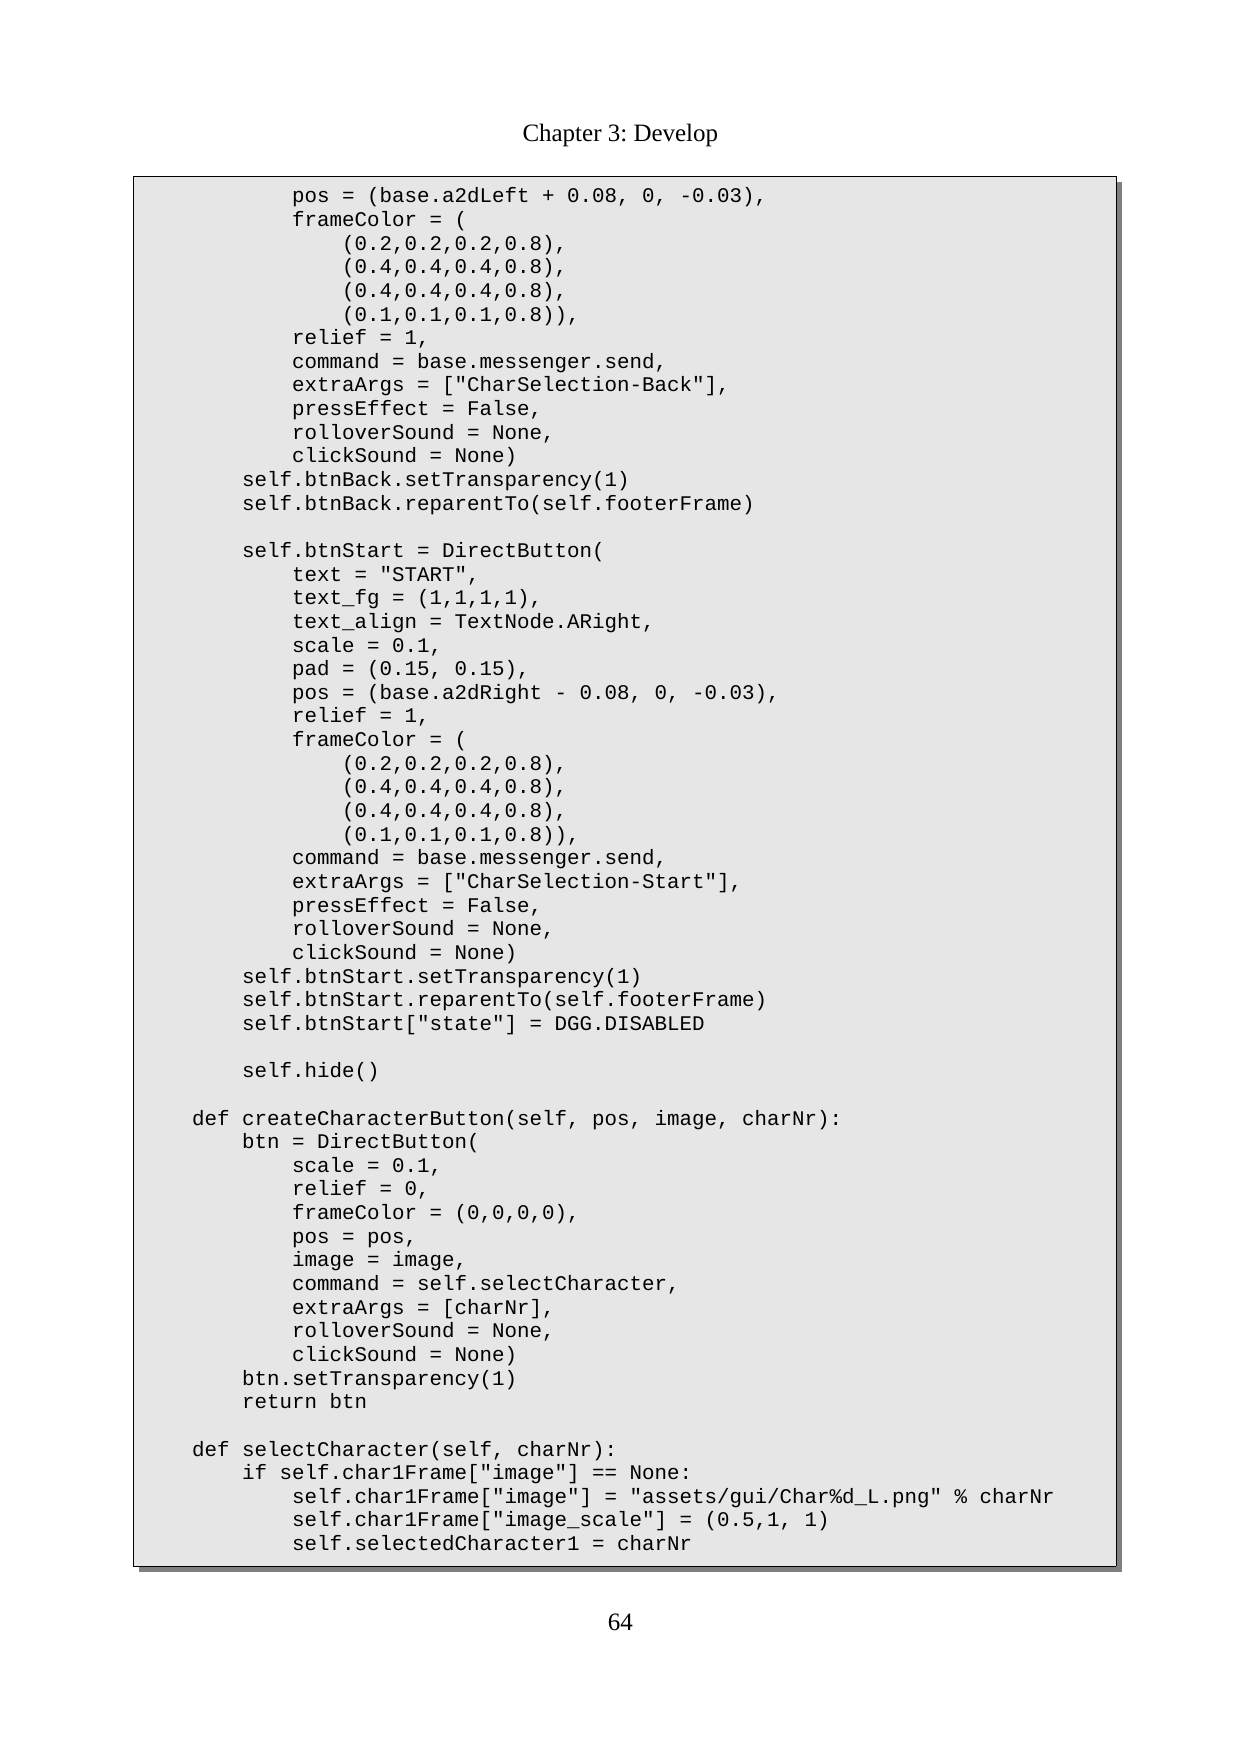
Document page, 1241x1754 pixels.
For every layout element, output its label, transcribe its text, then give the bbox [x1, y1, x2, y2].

text self.char1Frame["image"] = "assets/gui/Char%d_L.png" % charNr [134, 1477, 1116, 1501]
text text = "START", [134, 555, 1116, 578]
text self.btnBack.reparentTo(self.footerFrame) [134, 484, 1116, 507]
text (0.2,0.2,0.2,0.8), [134, 744, 1116, 767]
text clickSound = None) [134, 933, 1116, 957]
text def selectCharacter(self, charNr): [134, 1429, 1116, 1453]
text command = base.messenger.send, [134, 838, 1116, 862]
text pos = (base.a2dRight - 0.08, 0, -0.03), [134, 673, 1116, 697]
text clickSound = None) [134, 436, 1116, 460]
text text_align = TextNode.ARight, [134, 602, 1116, 626]
text (0.4,0.4,0.4,0.8), [134, 767, 1116, 791]
text extraArgs = ["CharSelection-Back"], [134, 366, 1116, 389]
text self.char1Frame["image_scale"] = (0.5,1, 1) [134, 1501, 1116, 1524]
text self.btnStart["state"] = DGG.DISABLED [134, 1004, 1116, 1028]
text pad = (0.15, 0.15), [134, 649, 1116, 673]
text clickSound = None) [134, 1335, 1116, 1359]
text relief = 1, [134, 697, 1116, 720]
text (0.1,0.1,0.1,0.8)), [134, 815, 1116, 838]
text rolloverSound = None, [134, 909, 1116, 933]
text rolloverSound = None, [134, 413, 1116, 436]
text (0.4,0.4,0.4,0.8), [134, 247, 1116, 271]
text frameColor = ( [134, 720, 1116, 744]
text pos = pos, [134, 1217, 1116, 1240]
text (0.1,0.1,0.1,0.8)), [134, 294, 1116, 318]
text if self.char1Frame["image"] == None: [134, 1453, 1116, 1477]
text (0.2,0.2,0.2,0.8), [134, 224, 1116, 247]
text self.btnStart.reparentTo(self.footerFrame) [134, 980, 1116, 1004]
text image = image, [134, 1240, 1116, 1264]
text btn = DirectButton( [134, 1122, 1116, 1146]
text extraArgs = [charNr], [134, 1288, 1116, 1311]
text (0.4,0.4,0.4,0.8), [134, 271, 1116, 294]
text btn.setTransparency(1) [134, 1359, 1116, 1382]
text def createCharacterButton(self, pos, image, charNr): [134, 1098, 1116, 1122]
text command = self.selectCharacter, [134, 1264, 1116, 1288]
text pos = (base.a2dLeft + 0.08, 0, -0.03), [134, 177, 1116, 200]
text self.btnStart = DirectButton( [134, 531, 1116, 555]
text frameColor = (0,0,0,0), [134, 1193, 1116, 1217]
text (0.4,0.4,0.4,0.8), [134, 791, 1116, 815]
text scale = 0.1, [134, 1146, 1116, 1169]
text scale = 0.1, [134, 626, 1116, 649]
text self.btnStart.setTransparency(1) [134, 957, 1116, 980]
text self.selectedCharacter1 = charNr [134, 1524, 1116, 1566]
text relief = 1, [134, 318, 1116, 342]
text rolloverSound = None, [134, 1311, 1116, 1335]
text pressEffect = False, [134, 886, 1116, 909]
text text_fg = (1,1,1,1), [134, 578, 1116, 602]
text self.btnBack.setTransparency(1) [134, 460, 1116, 484]
text relief = 0, [134, 1169, 1116, 1193]
text self.hide() [134, 1051, 1116, 1075]
text return btn [134, 1382, 1116, 1406]
text pressEffect = False, [134, 389, 1116, 413]
text extraArgs = ["CharSelection-Start"], [134, 862, 1116, 886]
text command = base.messenger.send, [134, 342, 1116, 366]
text frameColor = ( [134, 200, 1116, 224]
